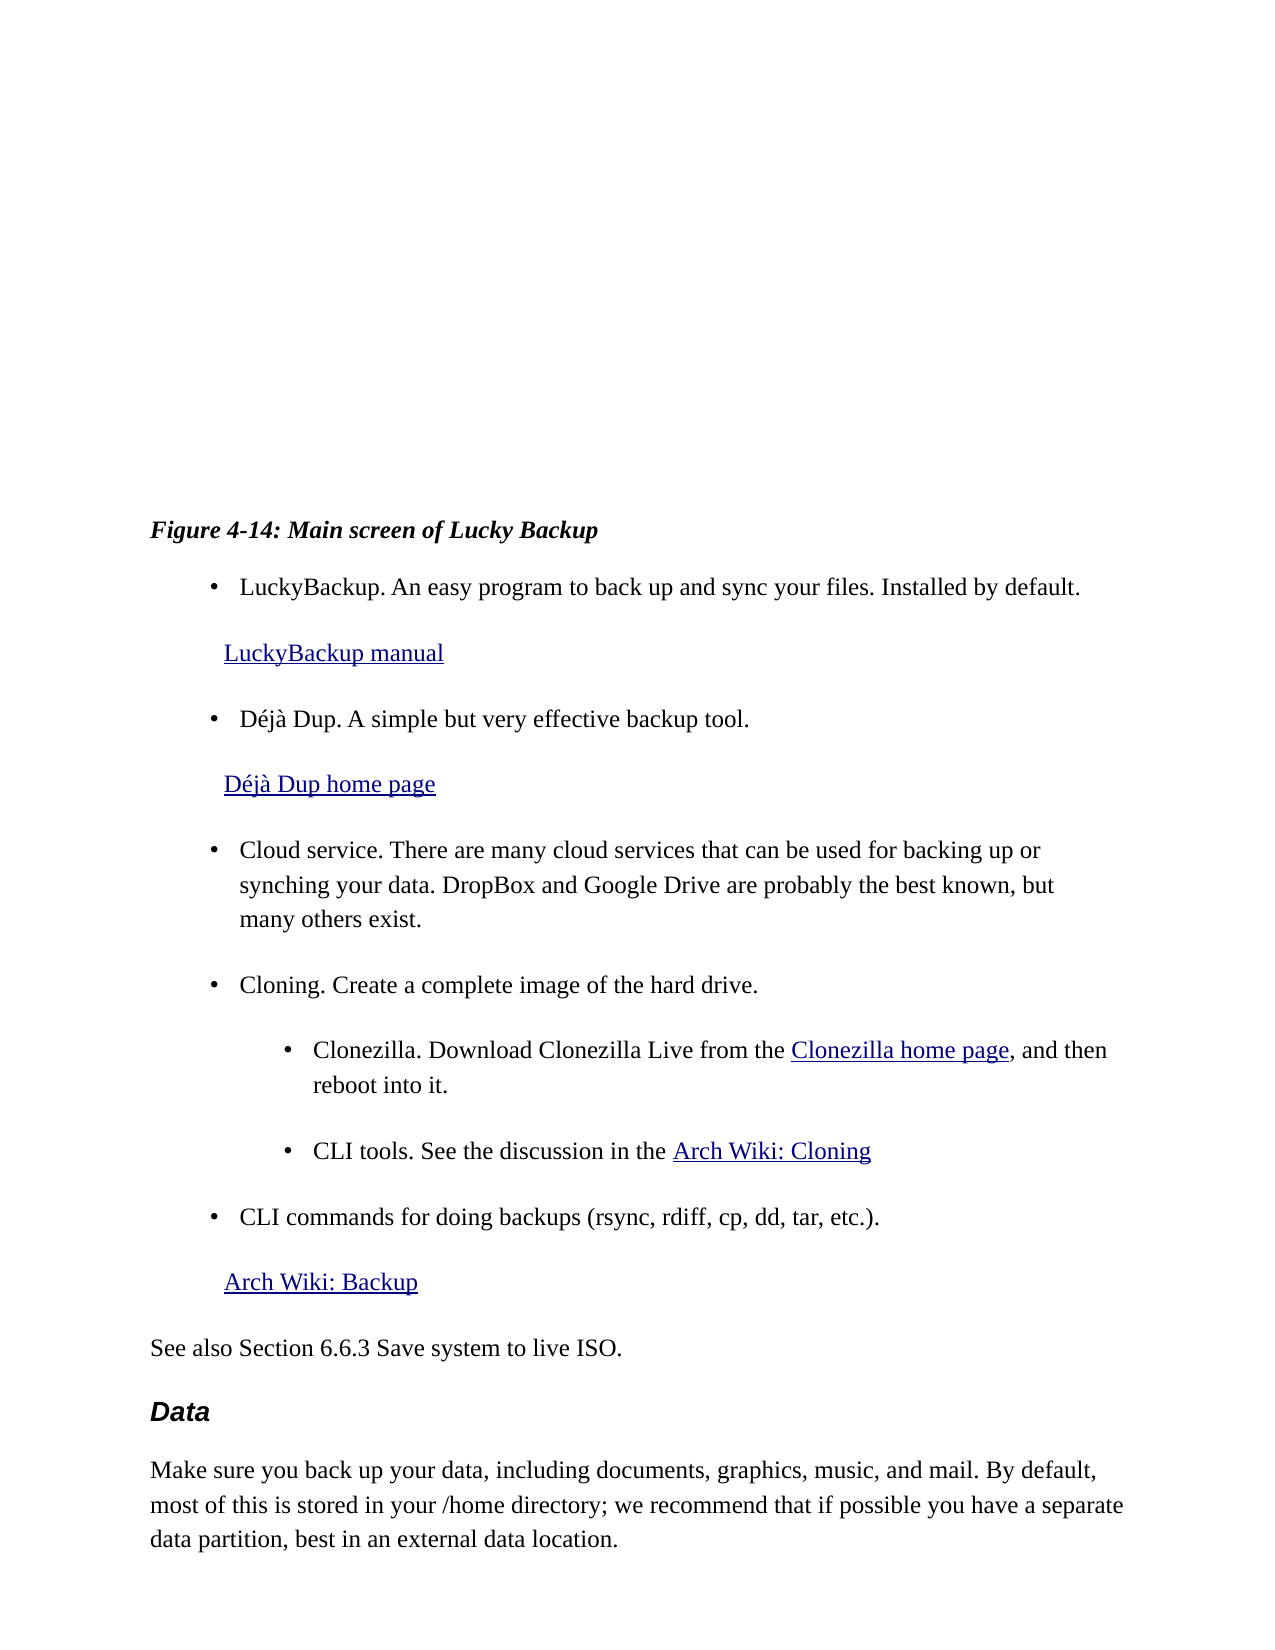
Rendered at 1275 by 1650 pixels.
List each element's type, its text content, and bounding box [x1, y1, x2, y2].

list Arch Wiki: Backup [194, 1267, 1125, 1296]
list LuckyBackup manual [194, 638, 1125, 667]
text Make sure you back up your data, including documents, graphics, music, and mail. By default, most of this is stored in your /home directory; we recommend that if possible you have a separate data partition, best in an external data location. [150, 1456, 1125, 1553]
text Figure 4-14: Main screen of Lucky Backup [150, 515, 1125, 544]
list Déjà Dup. A simple but very effective backup tool. [210, 704, 1109, 732]
text See also Section 6.6.3 Save system to live ISO. [150, 1333, 1125, 1362]
list LuckyBackup. An easy program to back up and sync your files. Installed by default. [210, 572, 1109, 601]
list Cloud service. There are many cloud services that can be used for backing up or synching your data. DropBox and Google Drive are probably the best known, but many others exist. [210, 835, 1109, 933]
list Déjà Dup home page [194, 769, 1125, 798]
list CLI tools. See the discussion in the Arch Wiki: Cloning [283, 1136, 1109, 1164]
subtitle Data [150, 1396, 1125, 1427]
list Clonezilla. Download Clonezilla Live from the Clonezilla home page, and then reboot into it. [283, 1036, 1109, 1099]
list Cloning. Create a complete image of the hard drive. [210, 970, 1109, 999]
list CLI commands for doing backups (rsync, rdiff, cp, dd, tar, etc.). [210, 1202, 1109, 1230]
